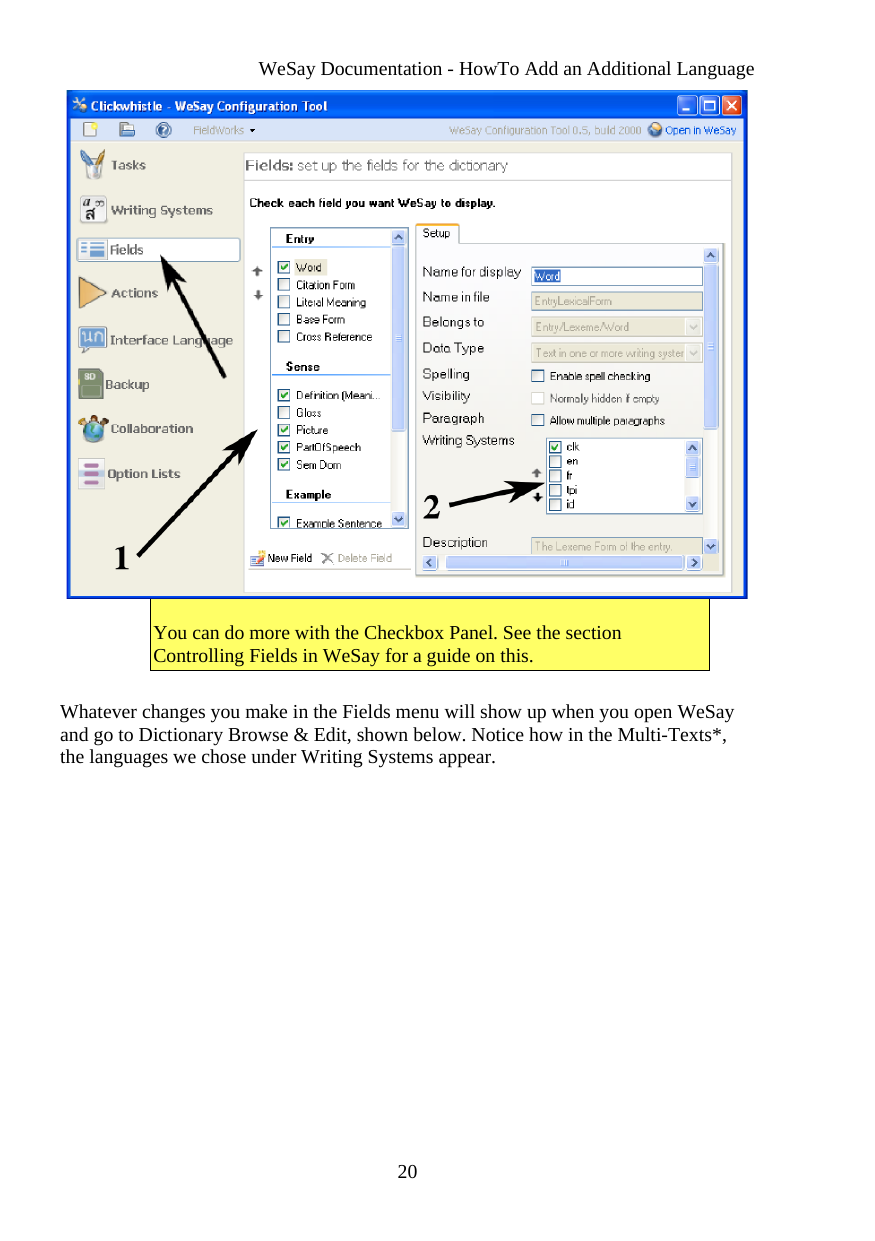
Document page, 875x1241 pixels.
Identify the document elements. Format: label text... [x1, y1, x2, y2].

text Whatever changes you make in the Fields menu will show up when you open WeSay and go to Dictionary Browse & Edit, shown below. Notice how in the Multi-Texts*, the languages we chose under Writing Systems appear. [60, 700, 754, 768]
picture [60, 90, 748, 599]
text You can do more with the Checkbox Panel. See the section Controlling Fields in WeSay for a guide on this. [151, 599, 709, 670]
